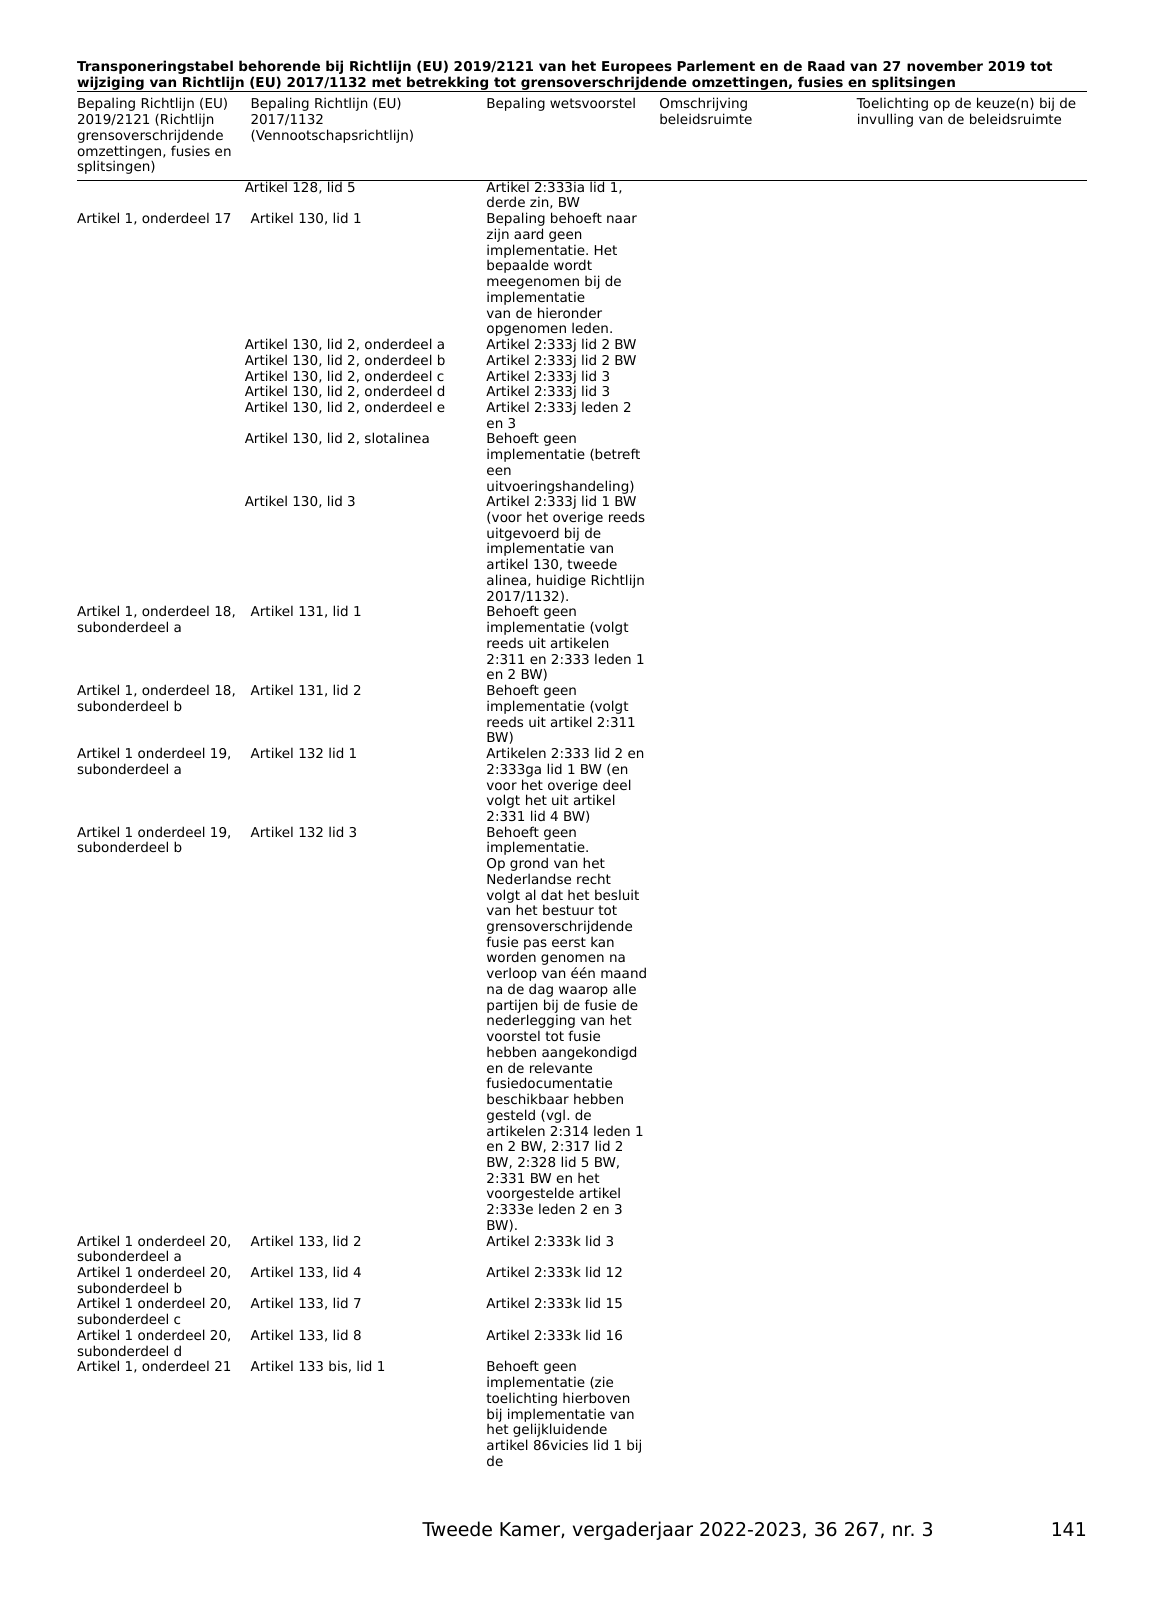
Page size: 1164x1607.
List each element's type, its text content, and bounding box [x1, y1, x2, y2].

table_cell [851, 384, 1087, 400]
table_cell [653, 1265, 851, 1296]
table_cell [653, 1296, 851, 1328]
table_cell [653, 683, 851, 746]
table_cell [851, 1234, 1087, 1265]
table_cell Artikel 2:333ia lid 1, derde zin, BW [480, 181, 653, 211]
table_cell Bepaling behoeft naar zijn aard geen implementatie. Het bepaalde wordt meegenomen bij de implementatie van de hieronder opgenomen leden. [480, 211, 653, 337]
table_cell [653, 353, 851, 368]
table_cell Artikel 2:333j leden 2 en 3 [480, 400, 653, 431]
table_cell [851, 1328, 1087, 1359]
table_cell Behoeft geen implementatie (betreft een uitvoeringshandeling) [480, 431, 653, 494]
table_cell Artikel 2:333j lid 1 BW (voor het overige reeds uitgevoerd bij de implementatie van artikel 130, tweede alinea, huidige Richtlijn 2017/1132). [480, 494, 653, 604]
table_cell Artikelen 2:333 lid 2 en 2:333ga lid 1 BW (en voor het overige deel volgt het uit artikel 2:331 lid 4 BW) [480, 746, 653, 824]
table_cell [653, 368, 851, 384]
table_cell Artikel 2:333k lid 16 [480, 1328, 653, 1359]
table_cell Artikel 1, onderdeel 17 [77, 211, 244, 604]
table_cell Bepaling Richtlijn (EU) 2017/1132 (Vennootschapsrichtlijn) [245, 92, 480, 179]
table_cell Artikel 130, lid 2, onderdeel c [245, 368, 480, 384]
table_cell Artikel 2:333k lid 12 [480, 1265, 653, 1296]
table_cell Artikel 2:333j lid 3 [480, 368, 653, 384]
table_cell [851, 337, 1087, 353]
table_cell Artikel 2:333k lid 15 [480, 1296, 653, 1328]
table_cell Bepaling wetsvoorstel [480, 92, 653, 179]
table_cell Artikel 130, lid 2, onderdeel b [245, 353, 480, 368]
table_cell Toelichting op de keuze(n) bij de invulling van de beleidsruimte [851, 92, 1087, 179]
table_cell Artikel 1 onderdeel 20, subonderdeel b [77, 1265, 244, 1296]
table_cell [851, 181, 1087, 211]
table_cell [851, 1265, 1087, 1296]
table_cell [653, 1234, 851, 1265]
table_cell Artikel 1, onderdeel 18, subonderdeel a [77, 604, 244, 683]
table_cell [653, 384, 851, 400]
table_cell Artikel 2:333j lid 3 [480, 384, 653, 400]
table_cell Artikel 133, lid 8 [245, 1328, 480, 1359]
table_cell [653, 825, 851, 1233]
table_cell Artikel 2:333j lid 2 BW [480, 353, 653, 368]
table_cell Artikel 133, lid 2 [245, 1234, 480, 1265]
table_cell Artikel 133, lid 7 [245, 1296, 480, 1328]
table_cell [851, 368, 1087, 384]
table_cell Behoeft geen implementatie. Op grond van het Nederlandse recht volgt al dat het besluit van het bestuur tot grensoverschrijdende fusie pas eerst kan worden genomen na verloop van één maand na de dag waarop alle partijen bij de fusie de nederlegging van het voorstel tot fusie hebben aangekondigd en de relevante fusiedocumentatie beschikbaar hebben gesteld (vgl. de artikelen 2:314 leden 1 en 2 BW, 2:317 lid 2 BW, 2:328 lid 5 BW, 2:331 BW en het voorgestelde artikel 2:333e leden 2 en 3 BW). [480, 825, 653, 1233]
table_cell [851, 353, 1087, 368]
table_cell [653, 431, 851, 494]
table_cell Artikel 1 onderdeel 20, subonderdeel a [77, 1234, 244, 1265]
table_cell [653, 746, 851, 824]
table_cell [851, 400, 1087, 431]
table_cell Artikel 1, onderdeel 18, subonderdeel b [77, 683, 244, 746]
table_cell Behoeft geen implementatie (zie toelichting hierboven bij implementatie van het gelijkluidende artikel 86vicies lid 1 bij de [480, 1359, 653, 1469]
table_cell [653, 400, 851, 431]
table_header Transponeringstabel behorende bij Richtlijn (EU) 2019/2121 van het Europees Parlement en de Raad van 27 november 2019 tot wijziging van Richtlijn (EU) 2017/1132 met betrekking tot grensoverschrijdende omzettingen, fusies en splitsingen [77, 59, 1087, 91]
table_cell Artikel 130, lid 2, slotalinea [245, 431, 480, 494]
table_cell Artikel 132 lid 1 [245, 746, 480, 824]
table_cell Artikel 131, lid 2 [245, 683, 480, 746]
table_cell Behoeft geen implementatie (volgt reeds uit artikel 2:311 BW) [480, 683, 653, 746]
table_cell Artikel 133 bis, lid 1 [245, 1359, 480, 1469]
table_cell [653, 604, 851, 683]
table_cell Omschrijving beleidsruimte [653, 92, 851, 179]
table_cell [851, 1359, 1087, 1469]
table_cell Artikel 130, lid 1 [245, 211, 480, 337]
table_cell [851, 604, 1087, 683]
table_cell [851, 683, 1087, 746]
table_cell Bepaling Richtlijn (EU) 2019/2121 (Richtlijn grensoverschrijdende omzettingen, fusies en splitsingen) [77, 92, 244, 179]
table_cell Artikel 130, lid 2, onderdeel d [245, 384, 480, 400]
table_cell [851, 211, 1087, 337]
table_cell [851, 746, 1087, 824]
table_cell Artikel 132 lid 3 [245, 825, 480, 1233]
table_cell Artikel 1, onderdeel 21 [77, 1359, 244, 1469]
table_cell Artikel 128, lid 5 [245, 181, 480, 211]
table_cell Artikel 130, lid 2, onderdeel a [245, 337, 480, 353]
table_cell [653, 1328, 851, 1359]
table_cell Artikel 1 onderdeel 19, subonderdeel b [77, 825, 244, 1233]
table_cell Artikel 2:333j lid 2 BW [480, 337, 653, 353]
table_cell [653, 494, 851, 604]
table_cell Behoeft geen implementatie (volgt reeds uit artikelen 2:311 en 2:333 leden 1 en 2 BW) [480, 604, 653, 683]
table_cell Artikel 1 onderdeel 20, subonderdeel d [77, 1328, 244, 1359]
table_cell Artikel 130, lid 2, onderdeel e [245, 400, 480, 431]
table_cell [851, 825, 1087, 1233]
table_cell [851, 494, 1087, 604]
table_cell [851, 431, 1087, 494]
table_cell [653, 181, 851, 211]
table_cell [851, 1296, 1087, 1328]
table_cell Artikel 1 onderdeel 20, subonderdeel c [77, 1296, 244, 1328]
table_cell Artikel 130, lid 3 [245, 494, 480, 604]
table_cell Artikel 133, lid 4 [245, 1265, 480, 1296]
table_cell Artikel 131, lid 1 [245, 604, 480, 683]
table_cell [653, 337, 851, 353]
table_cell Artikel 2:333k lid 3 [480, 1234, 653, 1265]
table_cell [653, 211, 851, 337]
table_cell Artikel 1 onderdeel 19, subonderdeel a [77, 746, 244, 824]
table_cell [653, 1359, 851, 1469]
table_cell [77, 181, 244, 211]
